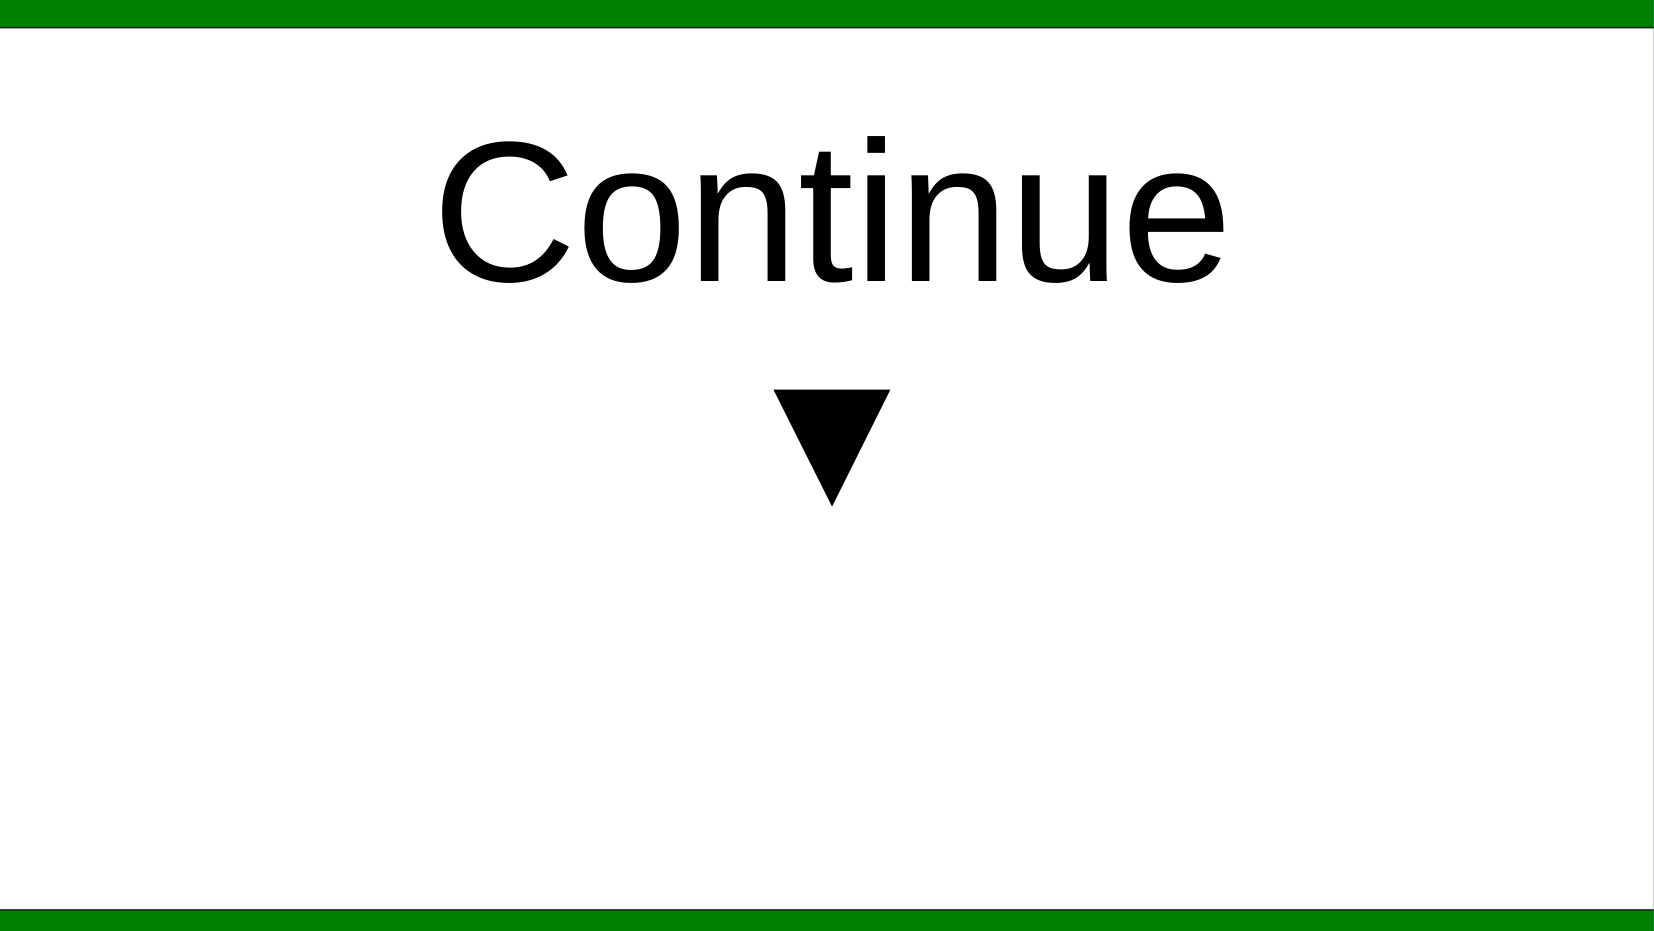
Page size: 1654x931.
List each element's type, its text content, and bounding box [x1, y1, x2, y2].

text_box Continue ▼ [255, 93, 1411, 556]
picture [0, 0, 1654, 931]
